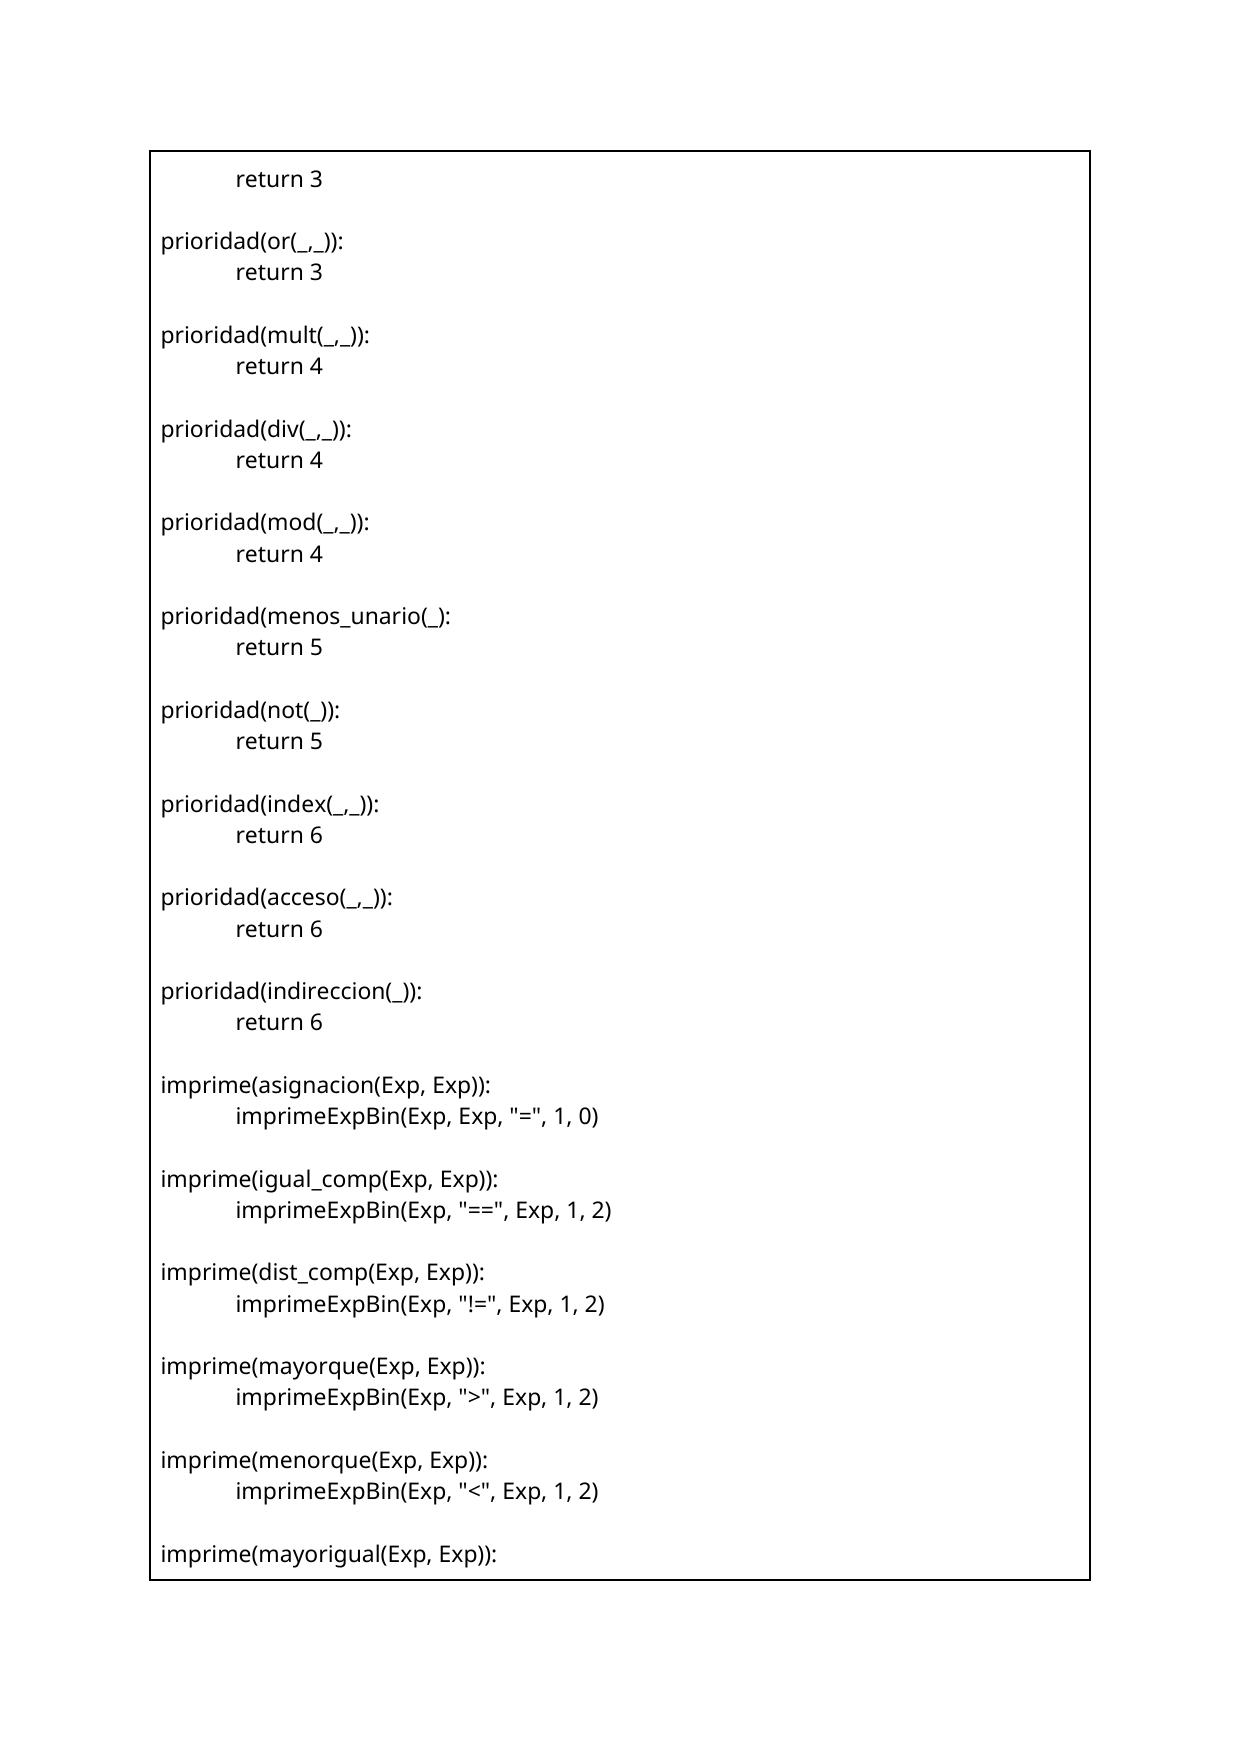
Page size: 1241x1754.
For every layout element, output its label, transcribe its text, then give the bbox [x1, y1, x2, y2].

table_header return 3 prioridad(or(_,_)): return 3 prioridad(mult(_,_)): return 4 prioridad(div(_,_)): return 4 prioridad(mod(_,_)): return 4 prioridad(menos_unario(_): return 5 prioridad(not(_)): return 5 prioridad(index(_,_)): return 6 prioridad(acceso(_,_)): return 6 prioridad(indireccion(_)): return 6 imprime(asignacion(Exp, Exp)): imprimeExpBin(Exp, Exp, "=", 1, 0) imprime(igual_comp(Exp, Exp)): imprimeExpBin(Exp, "==", Exp, 1, 2) imprime(dist_comp(Exp, Exp)): imprimeExpBin(Exp, "!=", Exp, 1, 2) imprime(mayorque(Exp, Exp)): imprimeExpBin(Exp, ">", Exp, 1, 2) imprime(menorque(Exp, Exp)): imprimeExpBin(Exp, "<", Exp, 1, 2) imprime(mayorigual(Exp, Exp)): [151, 152, 1089, 1579]
